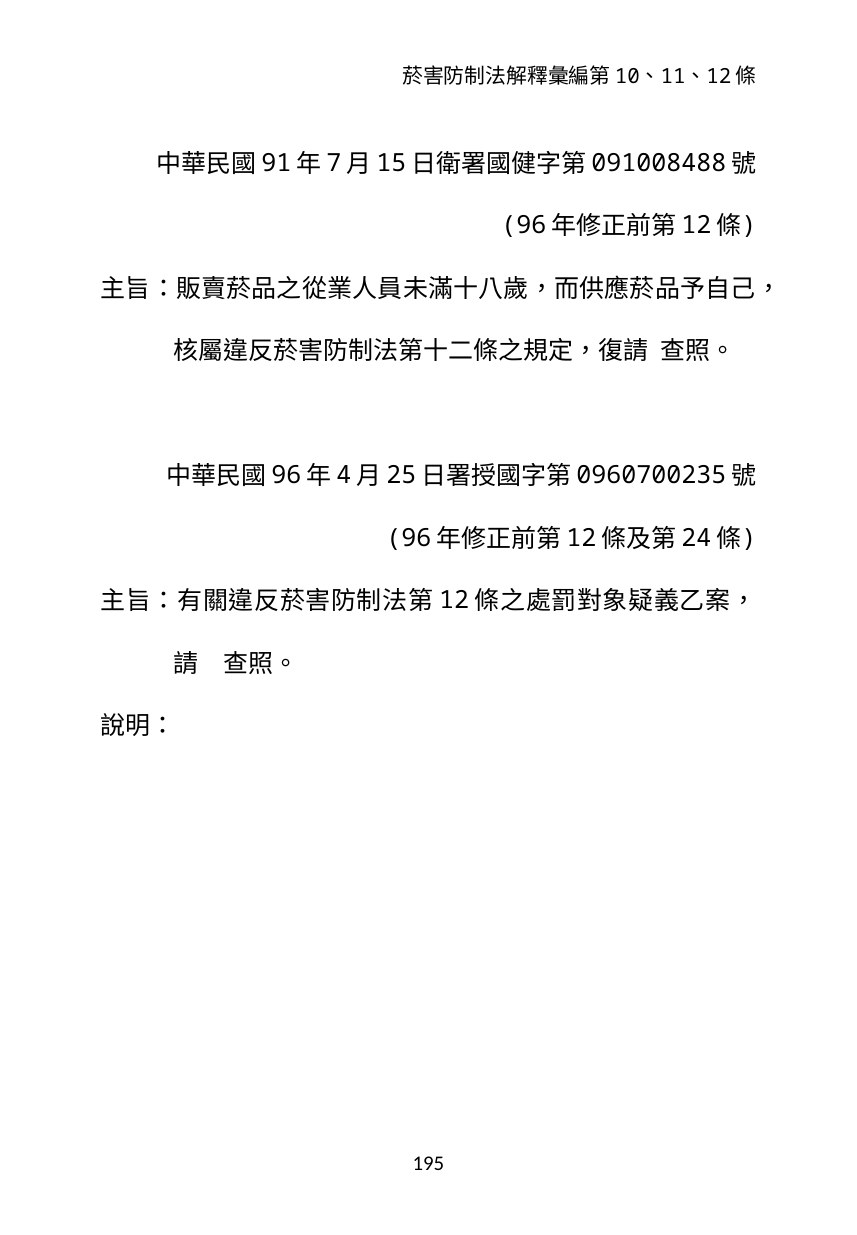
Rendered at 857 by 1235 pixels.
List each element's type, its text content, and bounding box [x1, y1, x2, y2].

list 中華民國91年7月15日衛署國健字第091008488號 [100, 119, 756, 182]
list (96年修正前第12條及第24條) [100, 494, 756, 557]
list 中華民國96年4月25日署授國字第0960700235號 [100, 432, 756, 494]
list 主旨：有關違反菸害防制法第12條之處罰對象疑義乙案，請 查照。 [100, 557, 756, 682]
list (96年修正前第12條) [100, 182, 756, 244]
list 主旨：販賣菸品之從業人員未滿十八歲，而供應菸品予自己，核屬違反菸害防制法第十二條之規定，復請 查照。 [100, 244, 756, 369]
list 說明： [100, 682, 756, 744]
